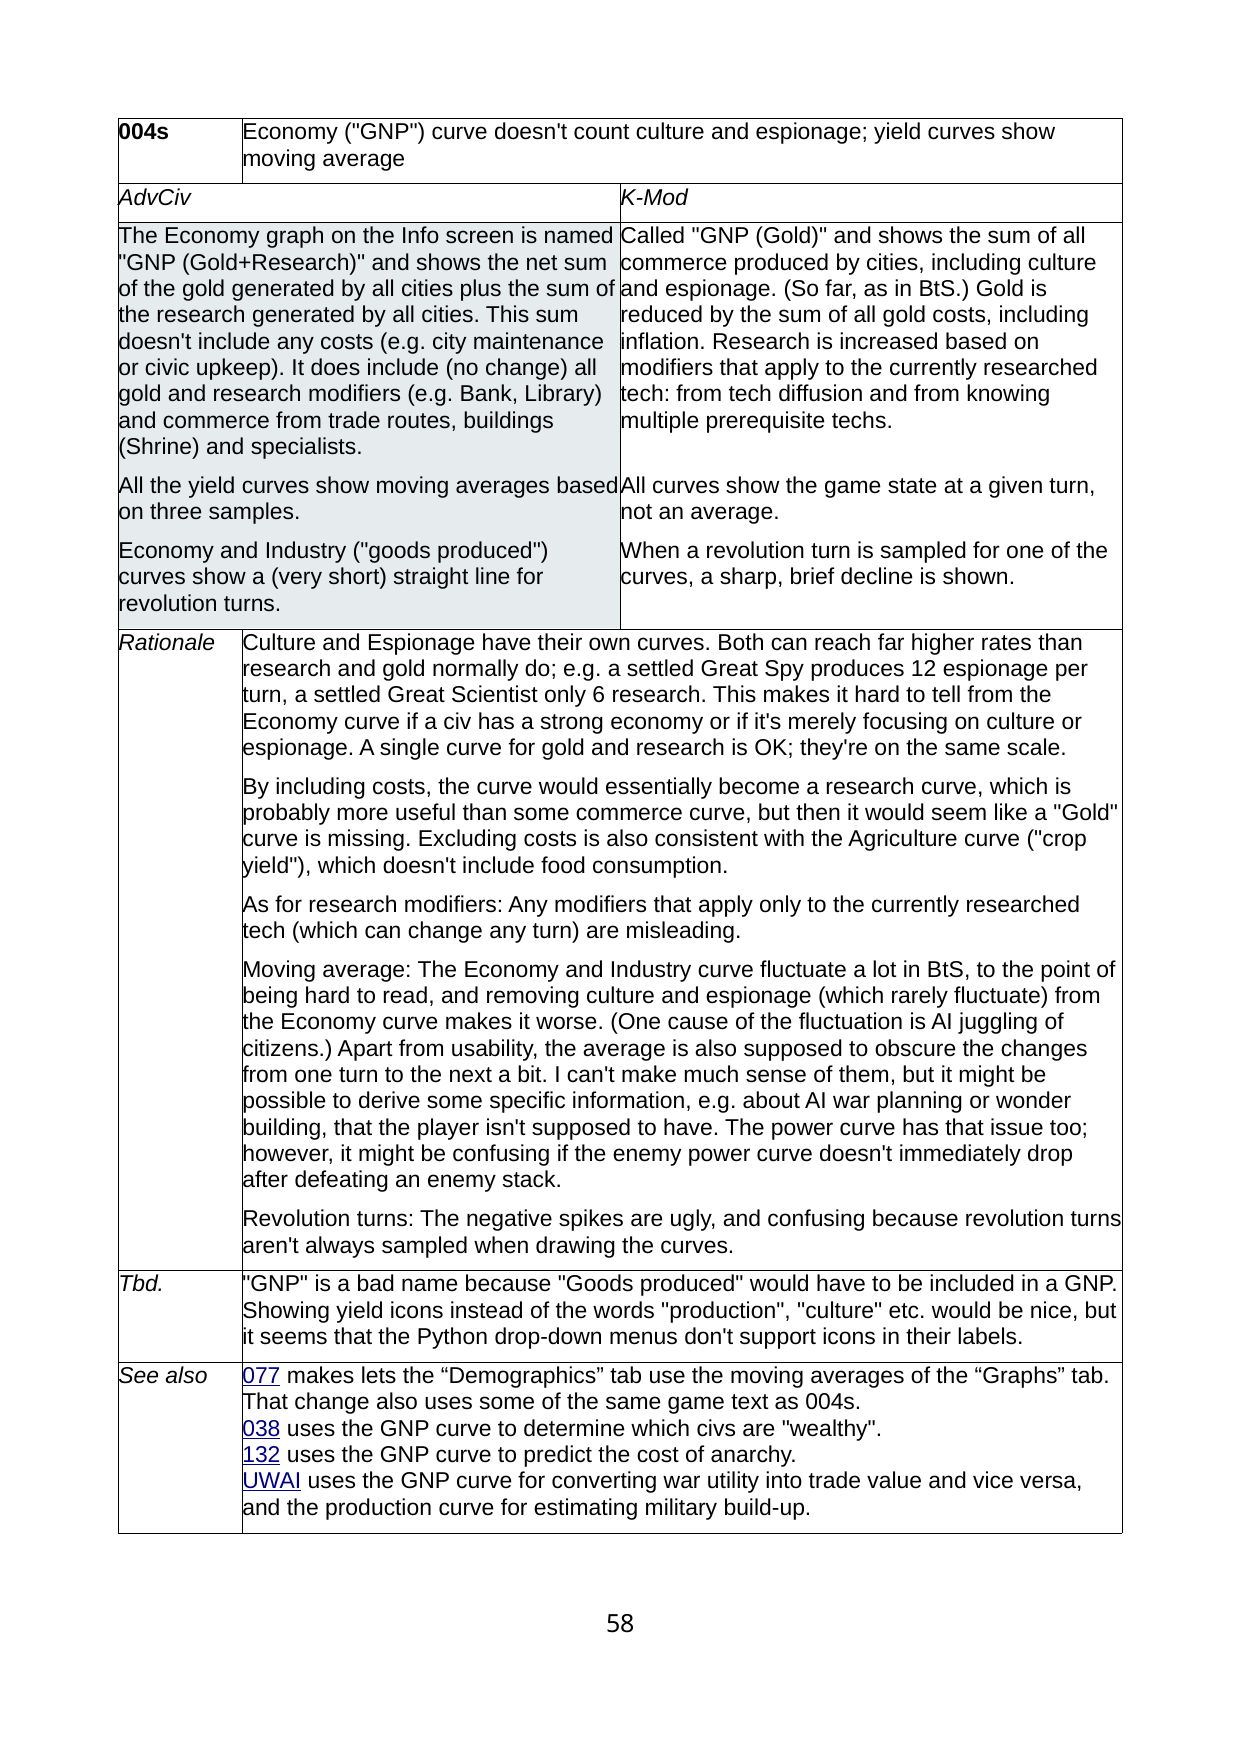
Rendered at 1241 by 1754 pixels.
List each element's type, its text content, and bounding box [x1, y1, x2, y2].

table_cell Culture and Espionage have their own curves. Both can reach far higher rates than research and gold normally do; e.g. a settled Great Spy produces 12 espionage per turn, a settled Great Scientist only 6 research. This makes it hard to tell from the Economy curve if a civ has a strong economy or if it's merely focusing on culture or espionage. A single curve for gold and research is OK; they're on the same scale. By including costs, the curve would essentially become a research curve, which is probably more useful than some commerce curve, but then it would seem like a "Gold" curve is missing. Excluding costs is also consistent with the Agriculture curve ("crop yield"), which doesn't include food consumption. As for research modifiers: Any modifiers that apply only to the currently researched tech (which can change any turn) are misleading. Moving average: The Economy and Industry curve fluctuate a lot in BtS, to the point of being hard to read, and removing culture and espionage (which rarely fluctuate) from the Economy curve makes it worse. (One cause of the fluctuation is AI juggling of citizens.) Apart from usability, the average is also supposed to obscure the changes from one turn to the next a bit. I can't make much sense of them, but it might be possible to derive some specific information, e.g. about AI war planning or wonder building, that the player isn't supposed to have. The power curve has that issue too; however, it might be confusing if the enemy power curve doesn't immediately drop after defeating an enemy stack. Revolution turns: The negative spikes are ugly, and confusing because revolution turns aren't always sampled when drawing the curves. [243, 630, 1122, 1270]
table_cell Economy ("GNP") curve doesn't count culture and espionage; yield curves show moving average [243, 119, 1122, 183]
table_cell Rationale [119, 630, 242, 1270]
table_cell AdvCiv [119, 184, 620, 222]
table_cell See also [119, 1363, 242, 1532]
table_cell 077 makes lets the “Demographics” tab use the moving averages of the “Graphs” tab. That change also uses some of the same game text as 004s. 038 uses the GNP curve to determine which civs are "wealthy". 132 uses the GNP curve to predict the cost of anarchy. UWAI uses the GNP curve for converting war utility into trade value and vice versa, and the production curve for estimating military build-up. [243, 1363, 1122, 1532]
table_cell K-Mod [621, 184, 1122, 222]
table_cell Tbd. [119, 1271, 242, 1362]
table_cell "GNP" is a bad name because "Goods produced" would have to be included in a GNP. Showing yield icons instead of the words "production", "culture" etc. would be nice, but it seems that the Python drop-down menus don't support icons in their labels. [243, 1271, 1122, 1362]
table_cell The Economy graph on the Info screen is named "GNP (Gold+Research)" and shows the net sum of the gold generated by all cities plus the sum of the research generated by all cities. This sum doesn't include any costs (e.g. city maintenance or civic upkeep). It does include (no change) all gold and research modifiers (e.g. Bank, Library) and commerce from trade routes, buildings (Shrine) and specialists. All the yield curves show moving averages based on three samples. Economy and Industry ("goods produced") curves show a (very short) straight line for revolution turns. [119, 223, 620, 628]
table_cell 004s [119, 119, 242, 183]
table_cell Called "GNP (Gold)" and shows the sum of all commerce produced by cities, including culture and espionage. (So far, as in BtS.) Gold is reduced by the sum of all gold costs, including inflation. Research is increased based on modifiers that apply to the currently researched tech: from tech diffusion and from knowing multiple prerequisite techs. All curves show the game state at a given turn, not an average. When a revolution turn is sampled for one of the curves, a sharp, brief decline is shown. [621, 223, 1122, 628]
